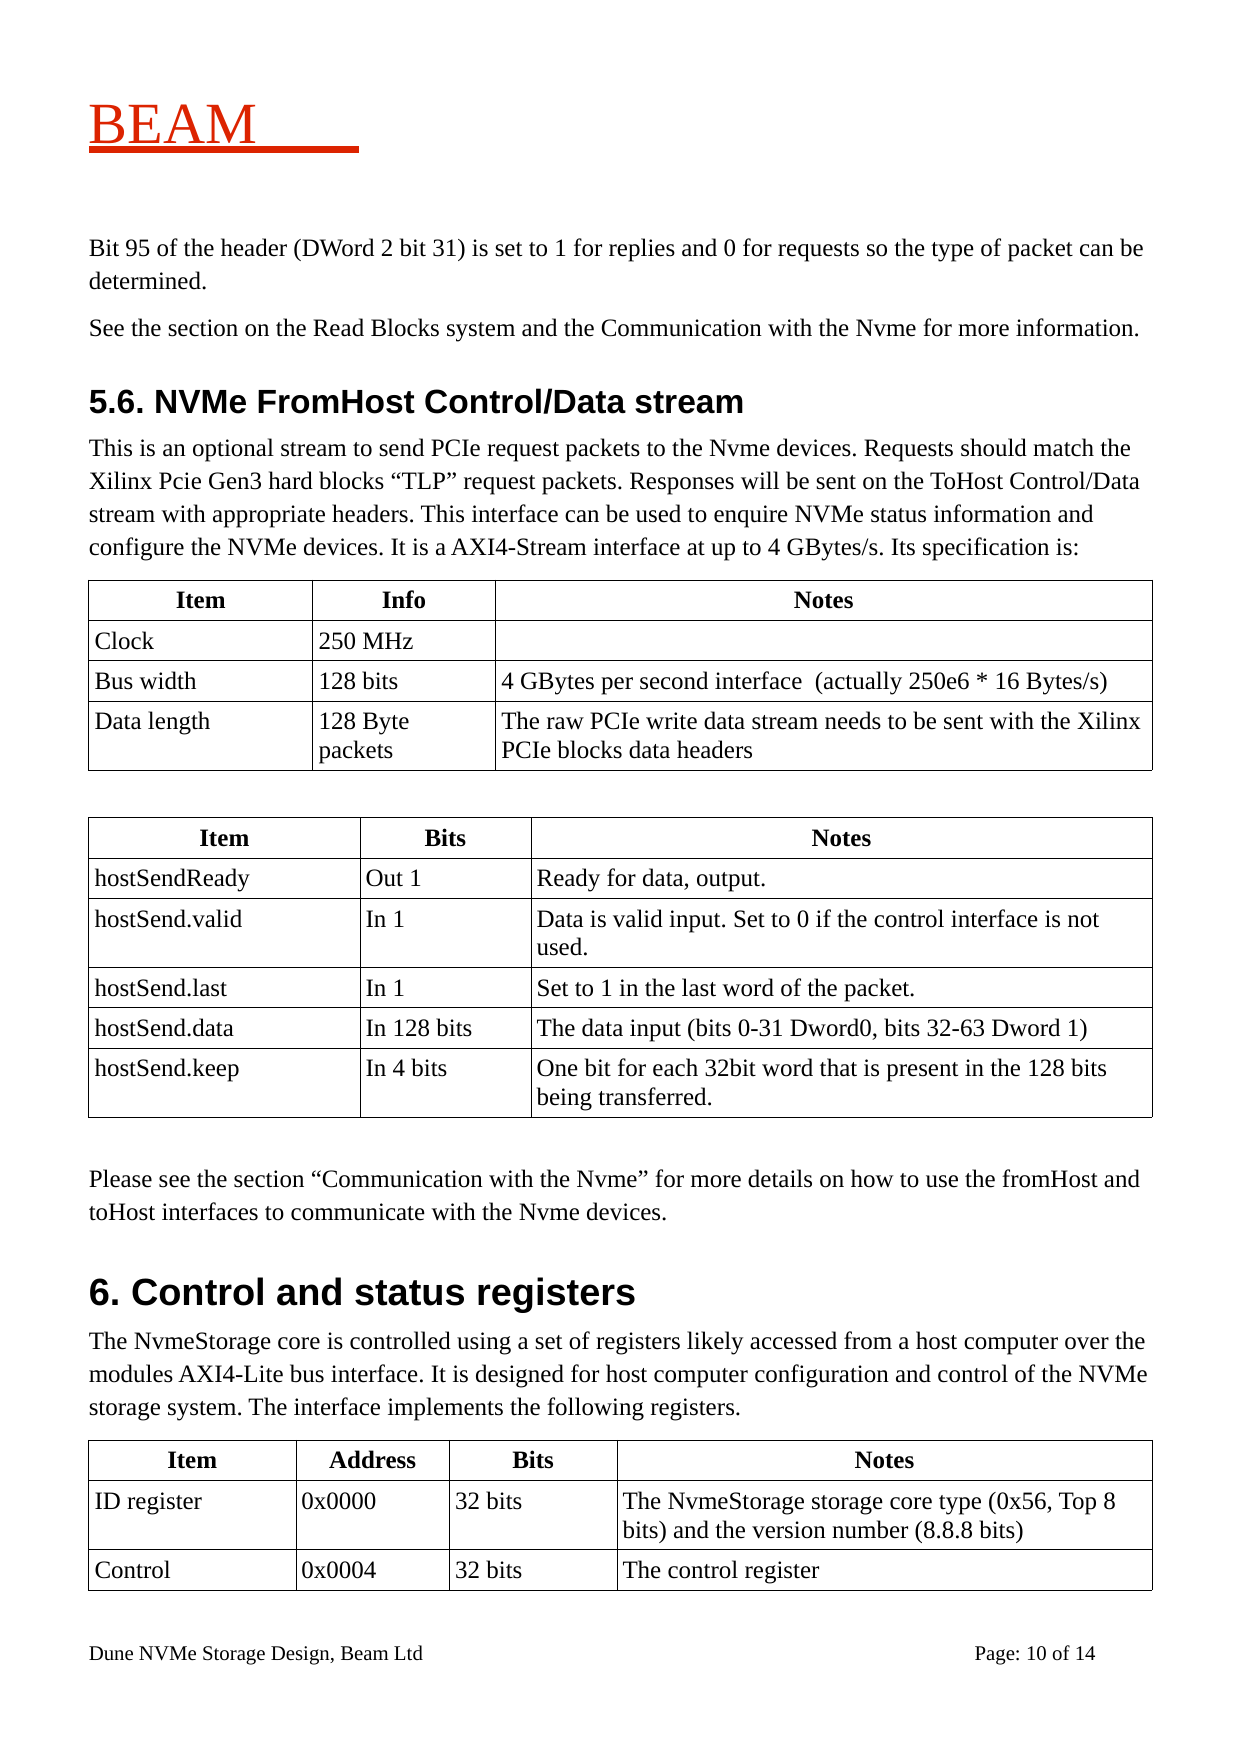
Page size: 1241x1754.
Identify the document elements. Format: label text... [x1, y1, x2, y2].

table_cell Bus width [89, 661, 312, 701]
table_cell 128 bits [313, 661, 495, 701]
text This is an optional stream to send PCIe request packets to the Nvme devices. Requests should match the Xilinx Pcie Gen3 hard blocks “TLP” request packets. Responses will be sent on the ToHost Control/Data stream with appropriate headers. This interface can be used to enquire NVMe status information and configure the NVMe devices. It is a AXI4-Stream interface at up to 4 GBytes/s. Its specification is: [88, 433, 1152, 561]
table_header Notes [496, 581, 1152, 620]
table_cell One bit for each 32bit word that is present in the 128 bits being transferred. [532, 1049, 1152, 1117]
table_header Notes [532, 818, 1152, 858]
subtitle Control and status registers [88, 1270, 1152, 1314]
table_cell Ready for data, output. [532, 859, 1152, 898]
table_cell 250 MHz [313, 621, 495, 660]
text Bit 95 of the header (DWord 2 bit 31) is set to 1 for replies and 0 for requests so the type of packet can be determined. [88, 233, 1152, 294]
table_cell hostSendReady [89, 859, 360, 898]
table_cell The raw PCIe write data stream needs to be sent with the Xilinx PCIe blocks data headers [496, 702, 1152, 769]
text See the section on the Read Blocks system and the Communication with the Nvme for more information. [88, 313, 1152, 342]
table_cell In 4 bits [361, 1049, 531, 1117]
table_header Item [89, 581, 312, 620]
table_header Address [297, 1441, 449, 1480]
table_cell hostSend.valid [89, 899, 360, 967]
table_cell The data input (bits 0-31 Dword0, bits 32-63 Dword 1) [532, 1008, 1152, 1048]
table_header Notes [618, 1441, 1152, 1480]
table_cell 0x0000 [297, 1481, 449, 1549]
table_cell Control [89, 1550, 296, 1589]
table_cell [496, 621, 1152, 660]
table_cell The control register [618, 1550, 1152, 1589]
table_cell In 1 [361, 968, 531, 1007]
table_cell Clock [89, 621, 312, 660]
table_header Info [313, 581, 495, 620]
table_header Item [89, 1441, 296, 1480]
table_cell Data length [89, 702, 312, 769]
table_cell 32 bits [450, 1481, 617, 1549]
table_cell Data is valid input. Set to 0 if the control interface is not used. [532, 899, 1152, 967]
table_cell Set to 1 in the last word of the packet. [532, 968, 1152, 1007]
table_cell ID register [89, 1481, 296, 1549]
table_cell 4 GBytes per second interface (actually 250e6 * 16 Bytes/s) [496, 661, 1152, 701]
table_cell 32 bits [450, 1550, 617, 1589]
text The NvmeStorage core is controlled using a set of registers likely accessed from a host computer over the modules AXI4-Lite bus interface. It is designed for host computer configuration and control of the NVMe storage system. The interface implements the following registers. [88, 1326, 1152, 1421]
subtitle NVMe FromHost Control/Data stream [88, 382, 1152, 420]
table_cell In 1 [361, 899, 531, 967]
table_cell hostSend.data [89, 1008, 360, 1048]
table_header Bits [450, 1441, 617, 1480]
table_cell hostSend.keep [89, 1049, 360, 1117]
table_cell The NvmeStorage storage core type (0x56, Top 8 bits) and the version number (8.8.8 bits) [618, 1481, 1152, 1549]
table_cell 0x0004 [297, 1550, 449, 1589]
table_cell In 128 bits [361, 1008, 531, 1048]
table_cell 128 Byte packets [313, 702, 495, 769]
text Please see the section “Communication with the Nvme” for more details on how to use the fromHost and toHost interfaces to communicate with the Nvme devices. [88, 1164, 1152, 1226]
table_header Item [89, 818, 360, 858]
table_cell Out 1 [361, 859, 531, 898]
table_cell hostSend.last [89, 968, 360, 1007]
table_header Bits [361, 818, 531, 858]
